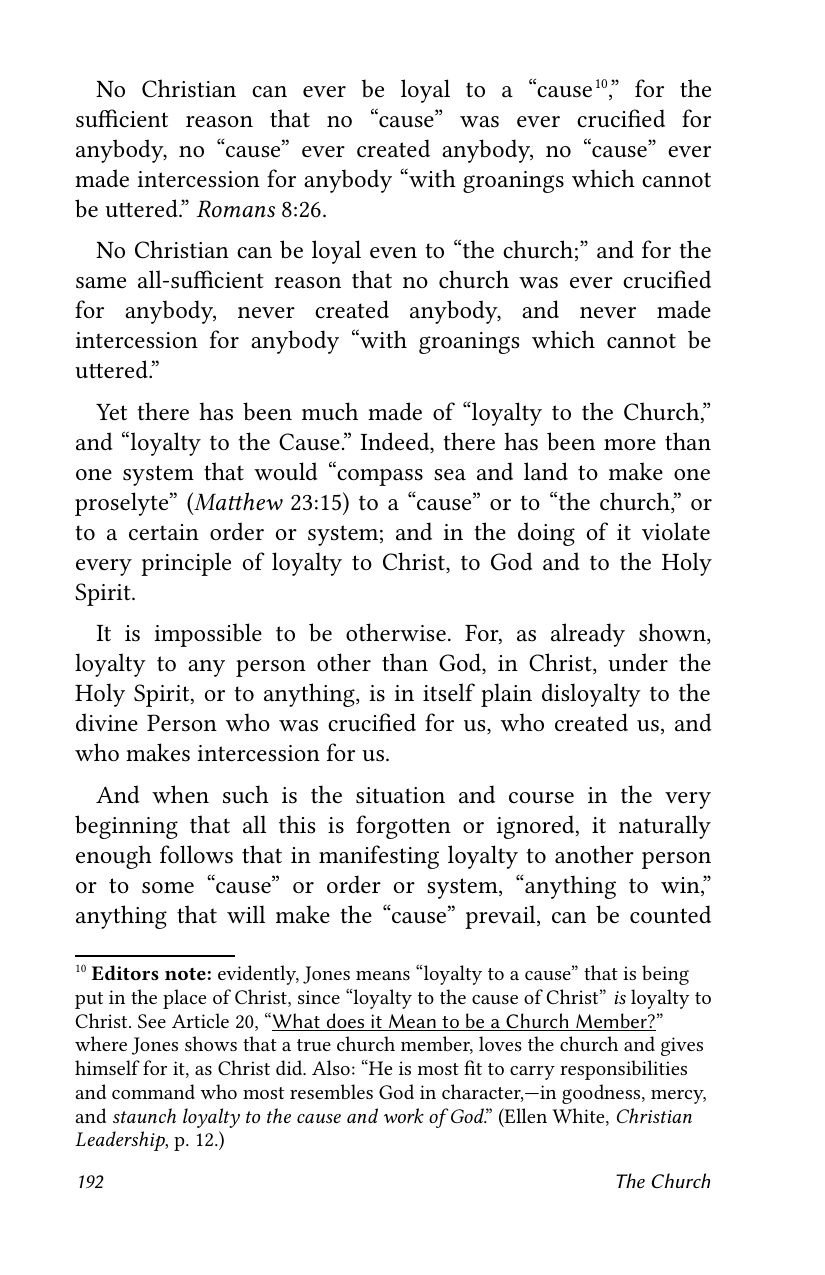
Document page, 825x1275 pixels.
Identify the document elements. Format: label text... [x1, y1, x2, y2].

text It is impossible to be otherwise. For, as already shown, loyalty to any person other than God, in Christ, under the Holy Spirit, or to anything, is in itself plain disloyalty to the divine Person who was crucified for us, who created us, and who makes intercession for us. [75, 619, 712, 768]
text And when such is the situation and course in the very beginning that all this is forgotten or ignored, it naturally enough follows that in manifesting loyalty to another person or to some “cause” or order or system, “anything to win,” anything that will make the “cause” prevail, can be counted [75, 781, 712, 929]
text Editors note: evidently, Jones means “loyalty to a cause” that is being put in the place of Christ, since “loyalty to the cause of Christ” is loyalty to Christ. See Article 20, “What does it Mean to be a Church Member?” where Jones shows that a true church member, loves the church and gives himself for it, as Christ did. Also: “He is most fit to carry responsibilities and command who most resembles God in character,—in goodness, mercy, and staunch loyalty to the cause and work of God.” (Ellen White, Christian Leadership, p. 12.) [75, 962, 712, 1152]
text No Christian can ever be loyal to a “cause,” for the sufficient reason that no “cause” was ever crucified for anybody, no “cause” ever created anybody, no “cause” ever made intercession for anybody “with groanings which cannot be uttered.” Romans 8:26. [75, 75, 712, 223]
text Yet there has been much made of “loyalty to the Church,” and “loyalty to the Cause.” Indeed, there has been more than one system that would “compass sea and land to make one proselyte” (Matthew 23:15) to a “cause” or to “the church,” or to a certain order or system; and in the doing of it violate every principle of loyalty to Christ, to God and to the Holy Spirit. [75, 398, 712, 606]
text No Christian can be loyal even to “the church;” and for the same all-sufficient reason that no church was ever crucified for anybody, never created anybody, and never made intercession for anybody “with groanings which cannot be uttered.” [75, 237, 712, 385]
